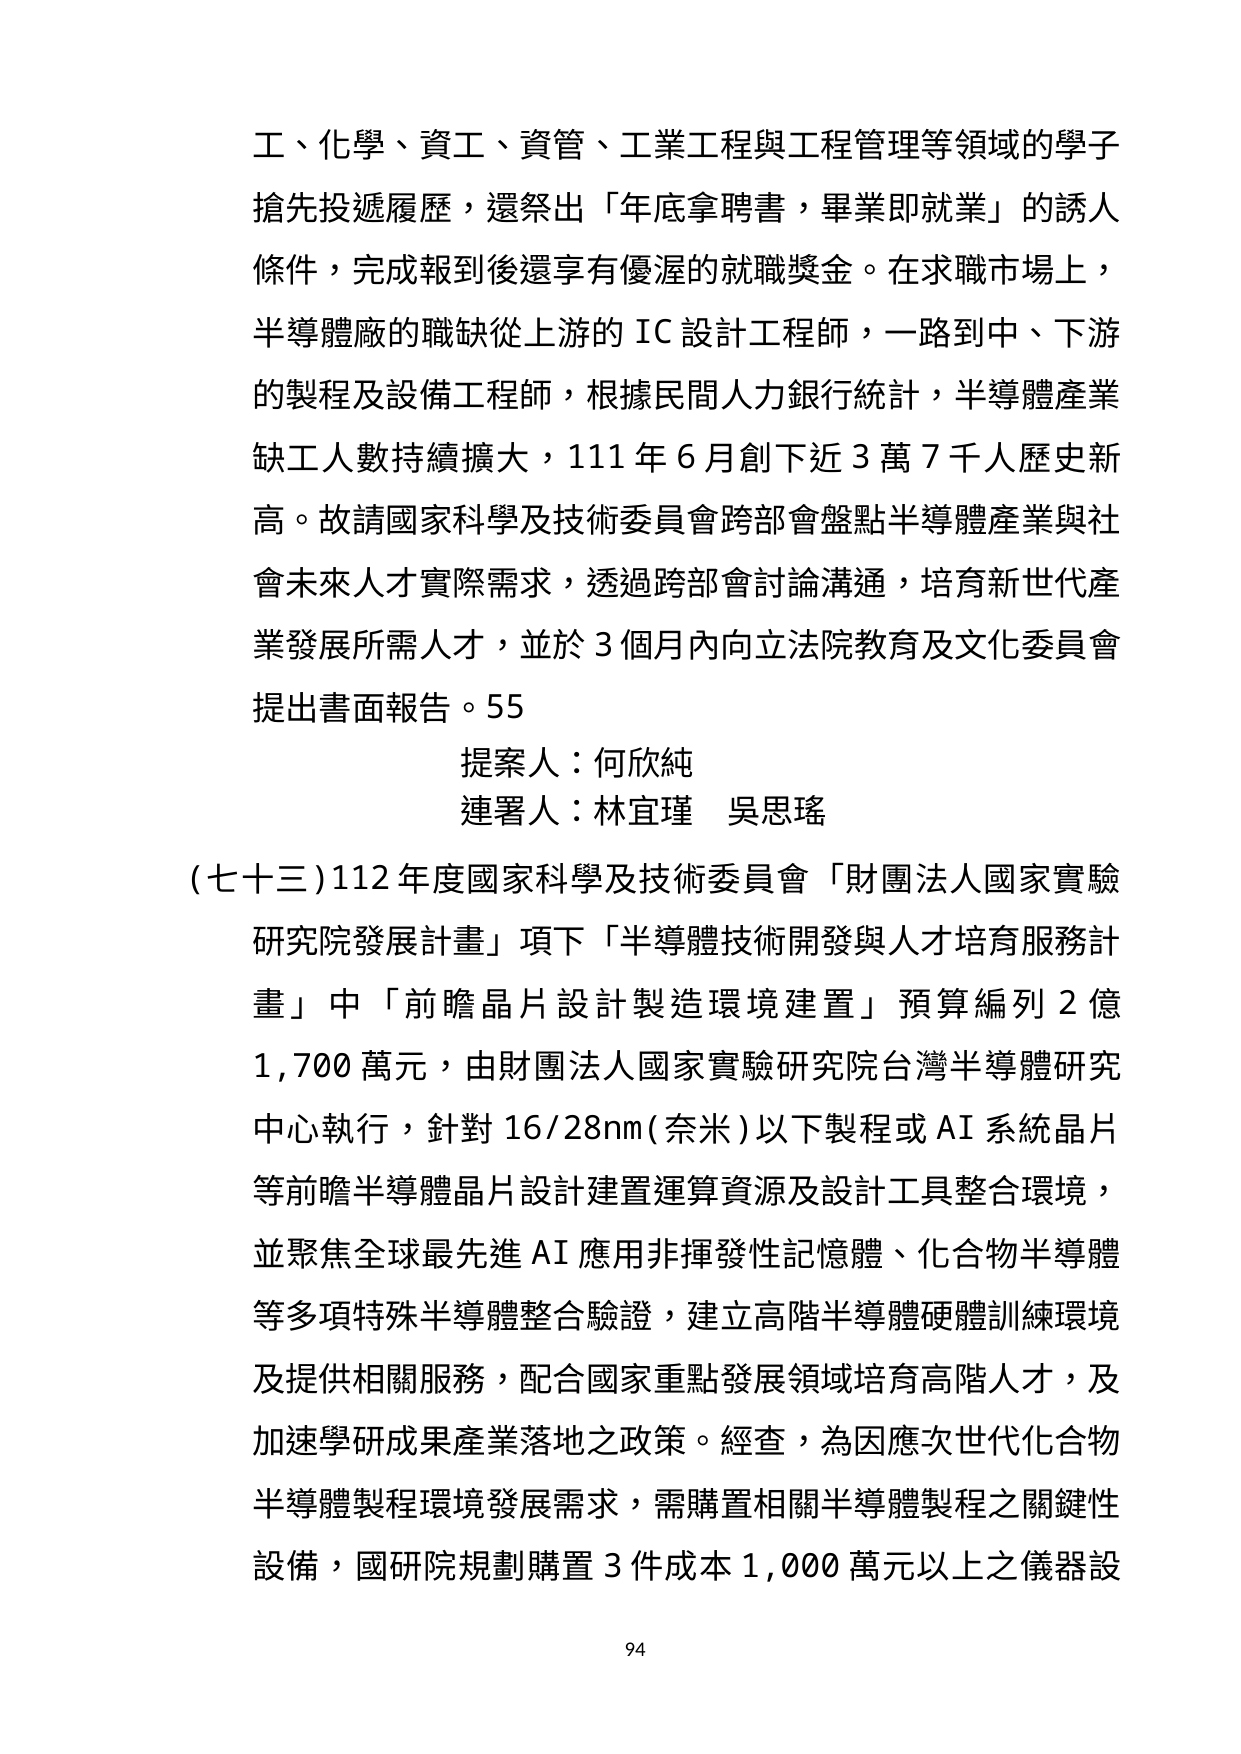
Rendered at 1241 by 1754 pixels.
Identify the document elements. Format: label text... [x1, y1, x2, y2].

text (七十三)112年度國家科學及技術委員會「財團法人國家實驗研究院發展計畫」項下「半導體技術開發與人才培育服務計畫」中「前瞻晶片設計製造環境建置」預算編列2億1,700萬元，由財團法人國家實驗研究院台灣半導體研究中心執行，針對16/28nm(奈米)以下製程或AI系統晶片等前瞻半導體晶片設計建置運算資源及設計工具整合環境，並聚焦全球最先進AI應用非揮發性記憶體、化合物半導體等多項特殊半導體整合驗證，建立高階半導體硬體訓練環境及提供相關服務，配合國家重點發展領域培育高階人才，及加速學研成果產業落地之政策。經查，為因應次世代化合物半導體製程環境發展需求，需購置相關半導體製程之關鍵性設備，國研院規劃購置3件成本1,000萬元以上之儀器設 [185, 846, 1122, 1596]
text 連署人：林宜瑾 吳思瑤 [460, 785, 1122, 833]
text 提案人：何欣純 [460, 737, 1122, 785]
text 工、化學、資工、資管、工業工程與工程管理等領域的學子搶先投遞履歷，還祭出「年底拿聘書，畢業即就業」的誘人條件，完成報到後還享有優渥的就職獎金。在求職市場上，半導體廠的職缺從上游的IC設計工程師，一路到中、下游的製程及設備工程師，根據民間人力銀行統計，半導體產業缺工人數持續擴大，111年6月創下近3萬7千人歷史新高。故請國家科學及技術委員會跨部會盤點半導體產業與社會未來人才實際需求，透過跨部會討論溝通，培育新世代產業發展所需人才，並於3個月內向立法院教育及文化委員會提出書面報告。55 [185, 112, 1122, 737]
